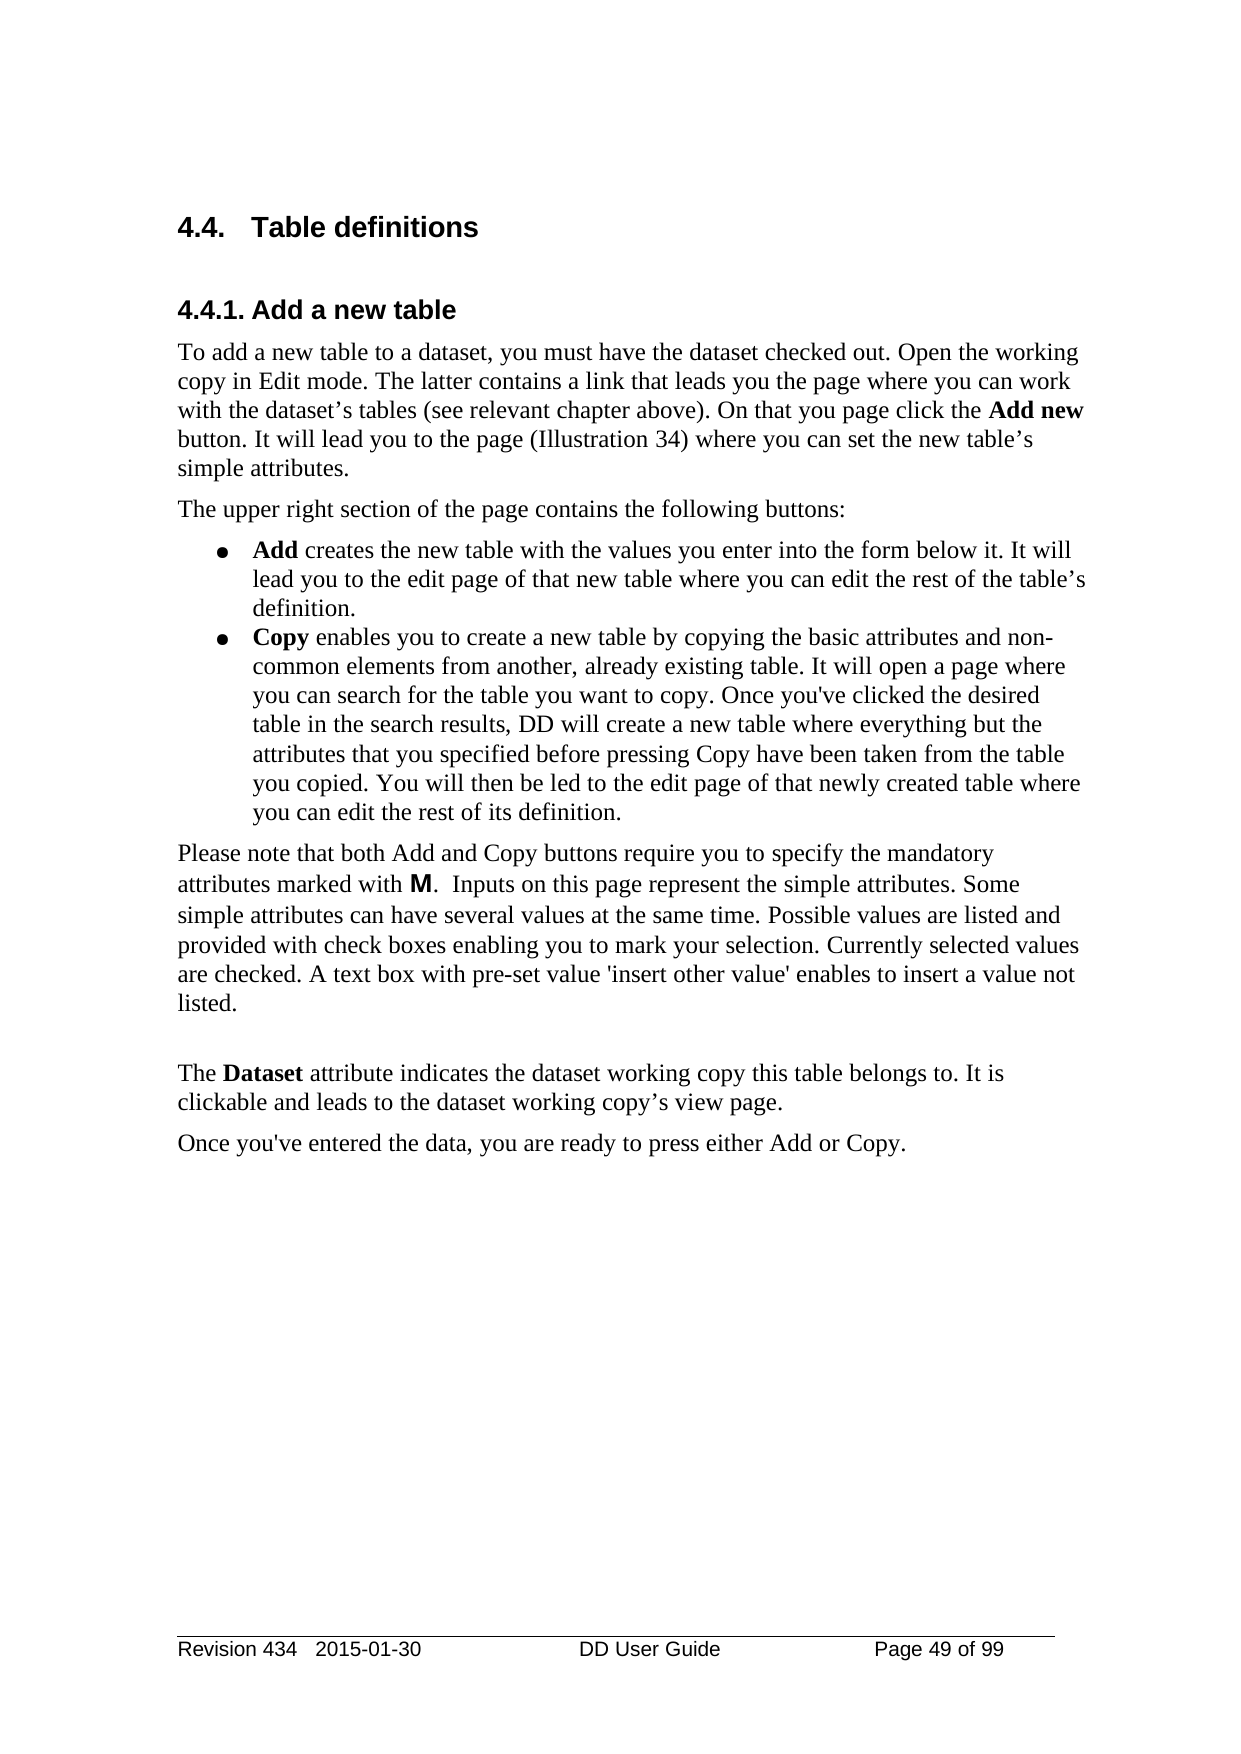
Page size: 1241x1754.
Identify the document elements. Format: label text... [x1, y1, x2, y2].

text The Dataset attribute indicates the dataset working copy this table belongs to. It is clickable and leads to the dataset working copy’s view page. [177, 1028, 1092, 1116]
subtitle Add a new table [177, 293, 1092, 324]
text To add a new table to a dataset, you must have the dataset checked out. Open the working copy in Edit mode. The latter contains a link that leads you the page where you can work with the dataset’s tables (see relevant chapter above). On that you page click the Add new button. It will lead you to the page (Illustration 34) where you can set the new table’s simple attributes. [177, 337, 1092, 482]
text The upper right section of the page contains the following buttons: [177, 494, 1092, 523]
text Please note that both Add and Copy buttons require you to specify the mandatory attributes marked with M. Inputs on this page represent the simple attributes. Some simple attributes can have several values at the same time. Possible values are listed and provided with check boxes enabling you to mark your selection. Currently selected values are checked. A text box with pre-set value 'insert other value' enables to insert a value not listed. [177, 837, 1092, 1017]
list Copy enables you to create a new table by copying the basic attributes and non-common elements from another, already existing table. It will open a page where you can search for the table you want to copy. Once you've clicked the desired table in the search results, DD will create a new table where everything but the attributes that you specified before pressing Copy have been taken from the table you copied. You will then be led to the edit page of that newly created table where you can edit the rest of its definition. [215, 622, 1092, 826]
list Add creates the new table with the values you enter into the form below it. It will lead you to the edit page of that new table where you can edit the rest of the table’s definition. [215, 535, 1092, 622]
subtitle Table definitions [177, 210, 1092, 244]
text Once you've entered the data, you are ready to press either Add or Copy. [177, 1127, 1092, 1156]
